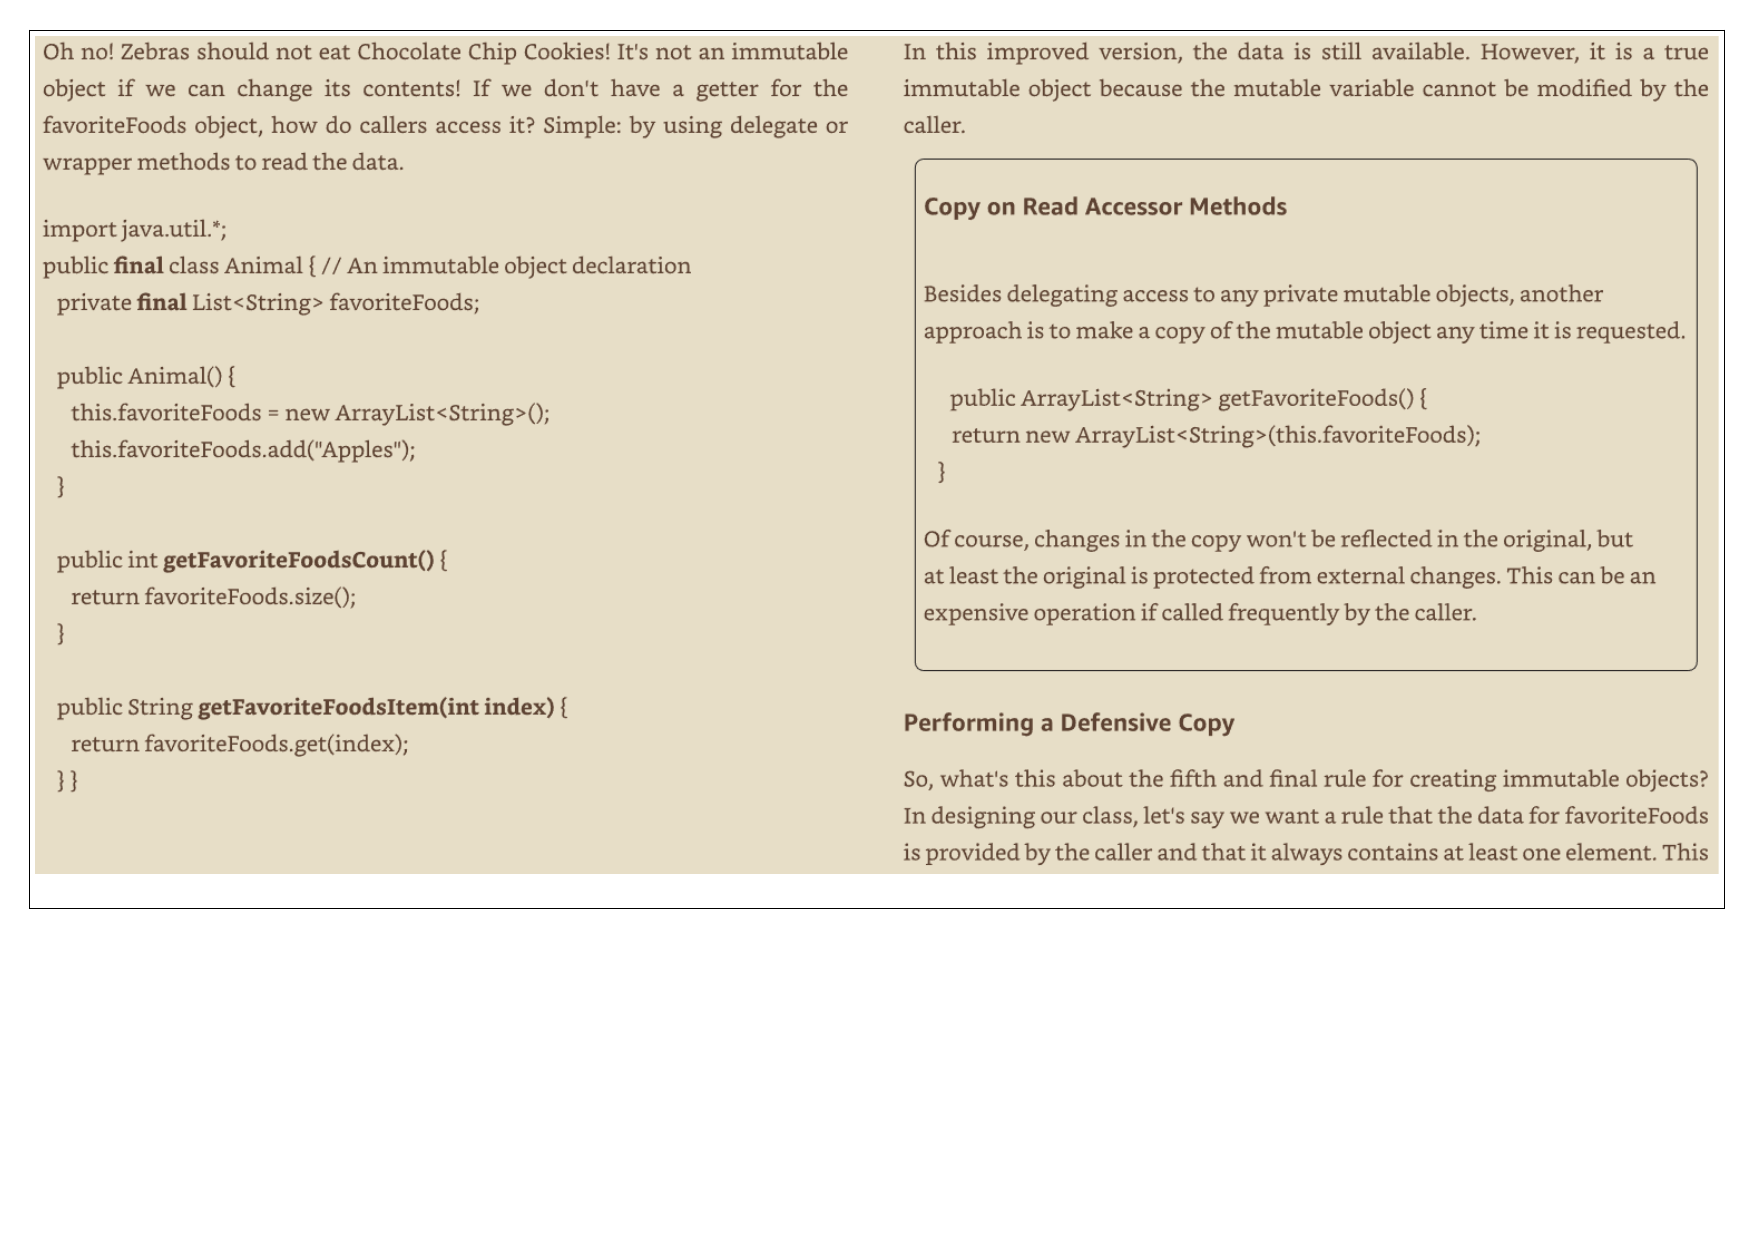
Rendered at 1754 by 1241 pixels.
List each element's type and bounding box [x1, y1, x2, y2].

table_cell [30, 31, 1724, 908]
picture [35, 36, 1719, 874]
